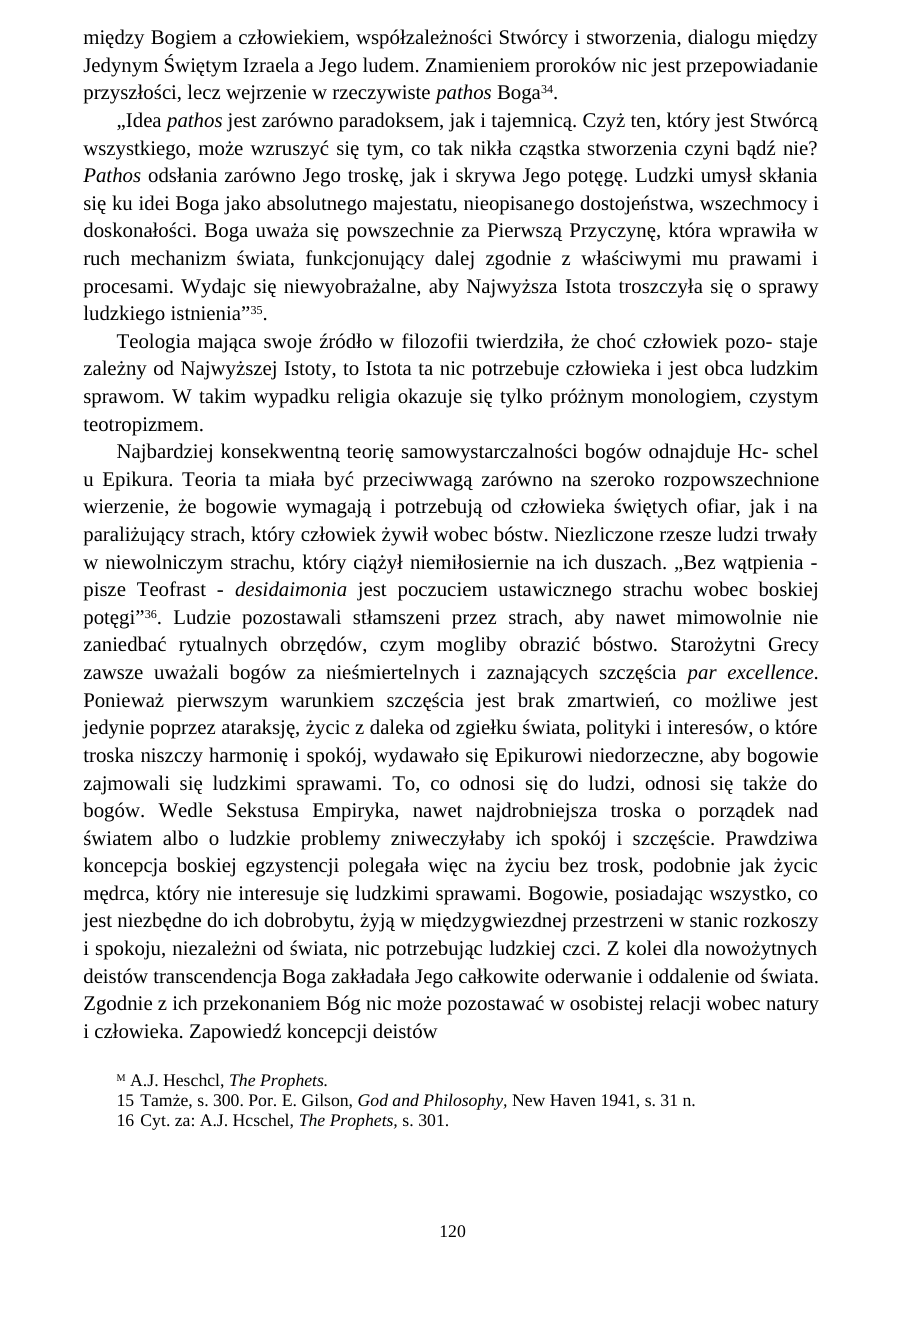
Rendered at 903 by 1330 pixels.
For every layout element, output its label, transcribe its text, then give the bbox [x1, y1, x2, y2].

text 120 [439, 1221, 470, 1241]
text między Bogiem a człowiekiem, współzależności Stwórcy i stworzenia, dialogu między Jedynym Świętym Izraela a Jego ludem. Znamieniem proroków nic jest przepowiadanie przyszłości, lecz wejrzenie w rzeczywiste pathos Boga34. [83, 25, 819, 104]
text Teologia mająca swoje źródło w filozofii twierdziła, że choć człowiek pozo- staje zależny od Najwyższej Istoty, to Istota ta nic potrzebuje człowieka i jest obca ludzkim sprawom. W takim wypadku religia okazuje się tylko próżnym monologiem, czystym teotropizmem. [83, 329, 819, 436]
list Cyt. za: A.J. Hcschel, The Prophets, s. 301. [83, 1110, 819, 1130]
text „Idea pathos jest zarówno paradoksem, jak i tajemnicą. Czyż ten, który jest Stwórcą wszystkiego, może wzruszyć się tym, co tak nikła cząstka stworzenia czyni bądź nie? Pathos odsłania zarówno Jego troskę, jak i skrywa Jego potęgę. Ludzki umysł skłania się ku idei Boga jako absolutnego majestatu, nieopisane­go dostojeństwa, wszechmocy i doskonałości. Boga uważa się powszechnie za Pierwszą Przyczynę, która wprawiła w ruch mechanizm świata, funkcjonujący dalej zgodnie z właściwymi mu prawami i procesami. Wydajc się niewyobrażal­ne, aby Najwyższa Istota troszczyła się o sprawy ludzkiego istnienia”35. [83, 108, 819, 325]
text M A.J. Heschcl, The Prophets. [83, 1069, 819, 1090]
text Najbardziej konsekwentną teorię samowystarczalności bogów odnajduje Hc- schel u Epikura. Teoria ta miała być przeciwwagą zarówno na szeroko rozpo­wszechnione wierzenie, że bogowie wymagają i potrzebują od człowieka świętych ofiar, jak i na paraliżujący strach, który człowiek żywił wobec bóstw. Niezliczone rzesze ludzi trwały w niewolniczym strachu, który ciążył niemiłosiernie na ich duszach. „Bez wątpienia - pisze Teofrast - desidaimonia jest poczuciem usta­wicznego strachu wobec boskiej potęgi”36. Ludzie pozostawali stłamszeni przez strach, aby nawet mimowolnie nie zaniedbać rytualnych obrzędów, czym mo­gliby obrazić bóstwo. Starożytni Grecy zawsze uważali bogów za nieśmiertel­nych i zaznających szczęścia par excellence. Ponieważ pierwszym warunkiem szczęścia jest brak zmartwień, co możliwe jest jedynie poprzez ataraksję, życic z daleka od zgiełku świata, polityki i interesów, o które troska niszczy harmo­nię i spokój, wydawało się Epikurowi niedorzeczne, aby bogowie zajmowali się ludzkimi sprawami. To, co odnosi się do ludzi, odnosi się także do bogów. Wedle Sekstusa Empiryka, nawet najdrobniejsza troska o porządek nad światem albo o ludzkie problemy zniweczyłaby ich spokój i szczęście. Prawdziwa koncepcja boskiej egzystencji polegała więc na życiu bez trosk, podobnie jak życic mędrca, który nie interesuje się ludzkimi sprawami. Bogowie, posiadając wszystko, co jest niezbędne do ich dobrobytu, żyją w międzygwiezdnej przestrzeni w stanic rozkoszy i spokoju, niezależni od świata, nic potrzebując ludzkiej czci. Z kolei dla nowożytnych deistów transcendencja Boga zakładała Jego całkowite oderwa­nie i oddalenie od świata. Zgodnie z ich przekonaniem Bóg nic może pozosta­wać w osobistej relacji wobec natury i człowieka. Zapowiedź koncepcji deistów [83, 439, 819, 1043]
list Tamże, s. 300. Por. E. Gilson, God and Philosophy, New Haven 1941, s. 31 n. [83, 1090, 819, 1110]
